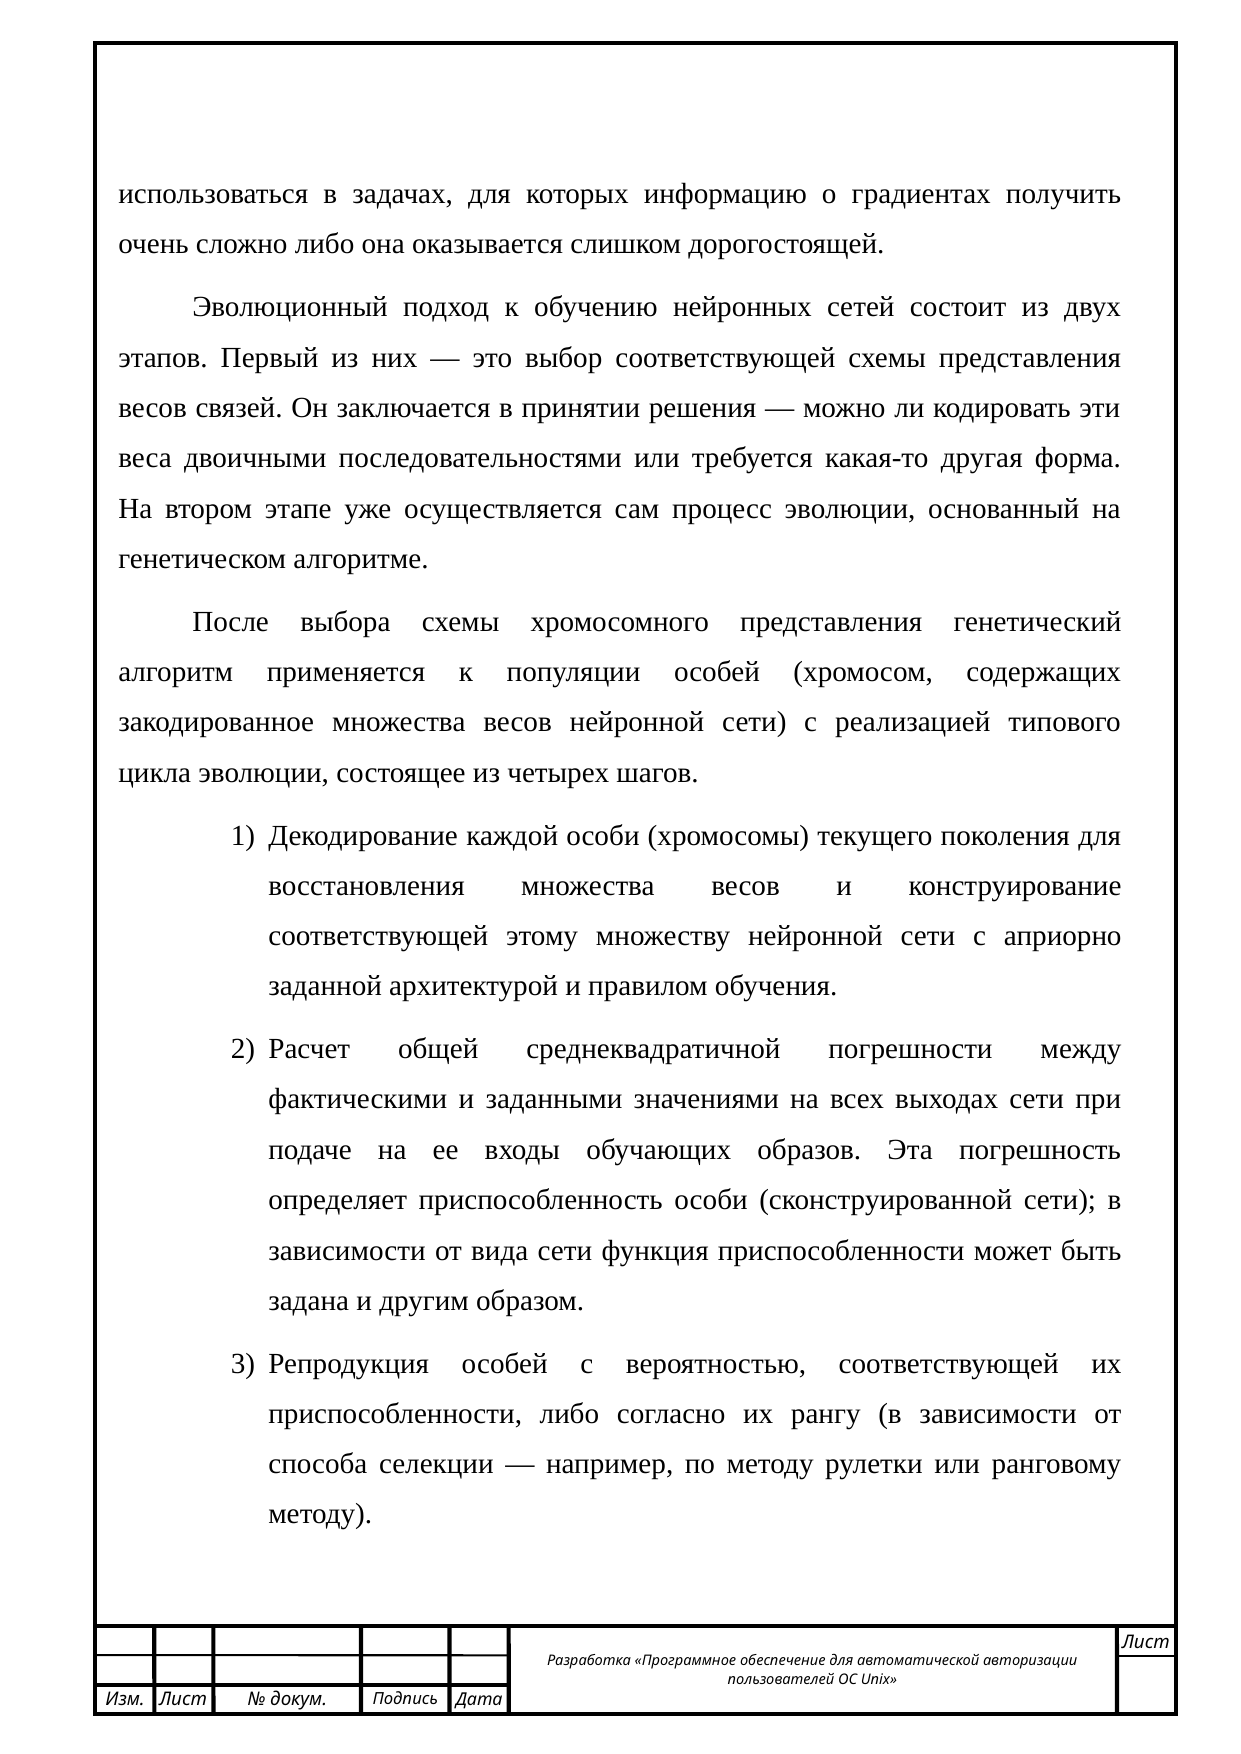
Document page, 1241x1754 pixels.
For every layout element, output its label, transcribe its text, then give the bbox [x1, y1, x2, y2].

text После выбора схемы хромосомного представления генетический алгоритм применяется к популяции особей (хромосом, содержащих закодированное множества весов нейронной сети) с реализацией типового цикла эволюции, состоящее из четырех шагов. [118, 604, 1122, 788]
list Репродукция особей с вероятностью, соответствующей их приспособленности, либо согласно их рангу (в зависимости от способа селекции — например, по методу рулетки или ранговому методу). [231, 1346, 1122, 1530]
list Декодирование каждой особи (хромосомы) текущего поколения для восстановления множества весов и конструирование соответствующей этому множеству нейронной сети с априорно заданной архитектурой и правилом обучения. [231, 818, 1122, 1002]
list Расчет общей среднеквадратичной погрешности между фактическими и заданными значениями на всех выходах сети при подаче на ее входы обучающих образов. Эта погрешность определяет приспособленность особи (сконструированной сети); в зависимости от вида сети функция приспособленности может быть задана и другим образом. [231, 1031, 1122, 1316]
text использоваться в задачах, для которых информацию о градиентах получить очень сложно либо она оказывается слишком дорогостоящей. [118, 176, 1122, 260]
text Эволюционный подход к обучению нейронных сетей состоит из двух этапов. Первый из них — это выбор соответствующей схемы представления весов связей. Он заключается в принятии решения — можно ли кодировать эти веса двоичными последовательностями или требуется какая-то другая форма. На втором этапе уже осуществляется сам процесс эволюции, основанный на генетическом алгоритме. [118, 289, 1122, 574]
